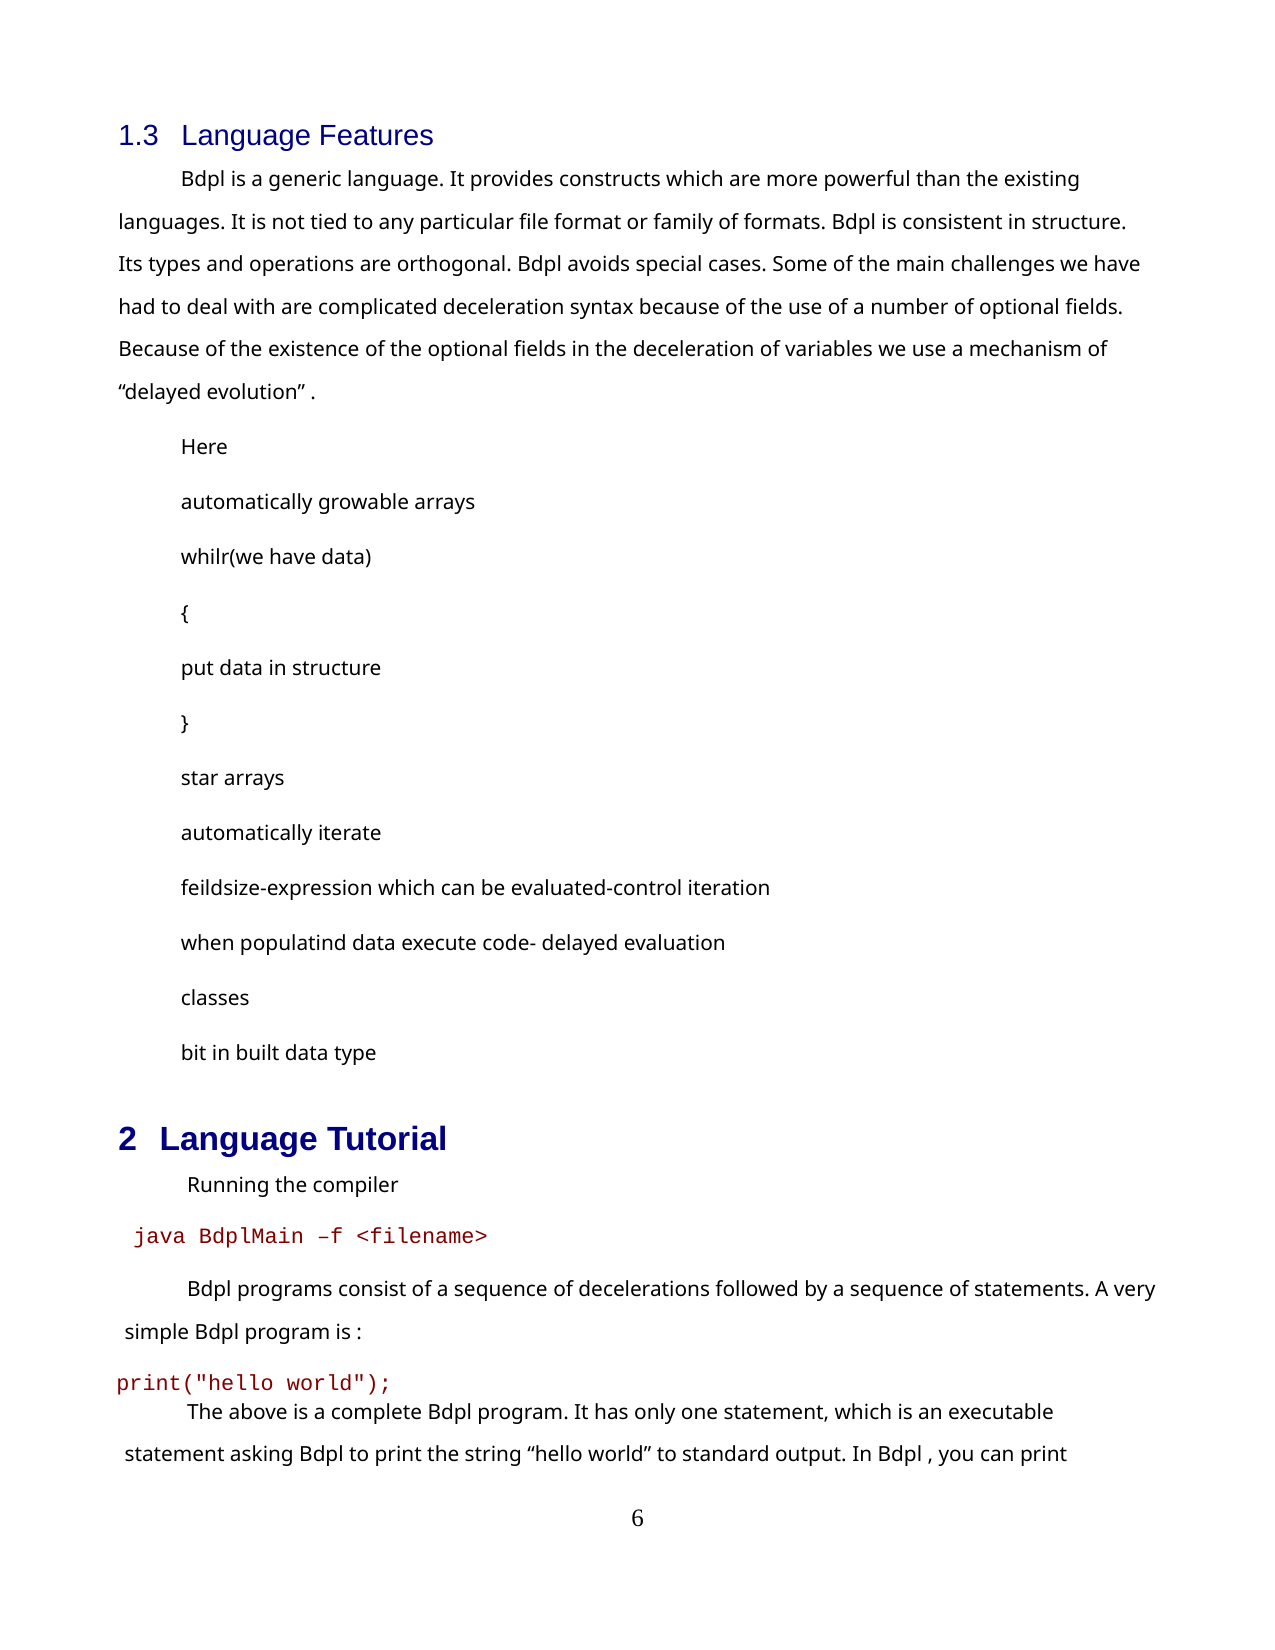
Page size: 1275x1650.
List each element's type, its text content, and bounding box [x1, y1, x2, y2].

text star arrays [118, 763, 1157, 791]
subtitle Language Tutorial [118, 1118, 1157, 1157]
text Bdpl is a generic language. It provides constructs which are more powerful than the existing languages. It is not tied to any particular file format or family of formats. Bdpl is consistent in structure. Its types and operations are orthogonal. Bdpl avoids special cases. Some of the main challenges we have had to deal with are complicated deceleration syntax because of the use of a number of optional fields. Because of the existence of the optional fields in the deceleration of variables we use a mechanism of “delayed evolution” . [118, 164, 1157, 406]
text { [118, 598, 1157, 626]
text automatically growable arrays [118, 487, 1157, 516]
text put data in structure [118, 653, 1157, 681]
text when populatind data execute code- delayed evaluation [118, 928, 1157, 957]
text bit in built data type [118, 1038, 1157, 1067]
text classes [118, 983, 1157, 1012]
text feildsize-expression which can be evaluated-control iteration [118, 873, 1157, 902]
subtitle Language Features [118, 118, 1157, 152]
text Here [118, 432, 1157, 461]
text java BdplMain –f <filename> [133, 1225, 1157, 1249]
text The above is a complete Bdpl program. It has only one statement, which is an executable statement asking Bdpl to print the string “hello world” to standard output. In Bdpl , you can print [124, 1397, 1157, 1468]
text automatically iterate [118, 818, 1157, 846]
text } [118, 708, 1157, 736]
text Bdpl programs consist of a sequence of decelerations followed by a sequence of statements. A very simple Bdpl program is : [124, 1274, 1157, 1345]
text Running the compiler [124, 1170, 1157, 1198]
text whilr(we have data) [118, 542, 1157, 571]
text print("hello world"); [116, 1372, 1157, 1397]
